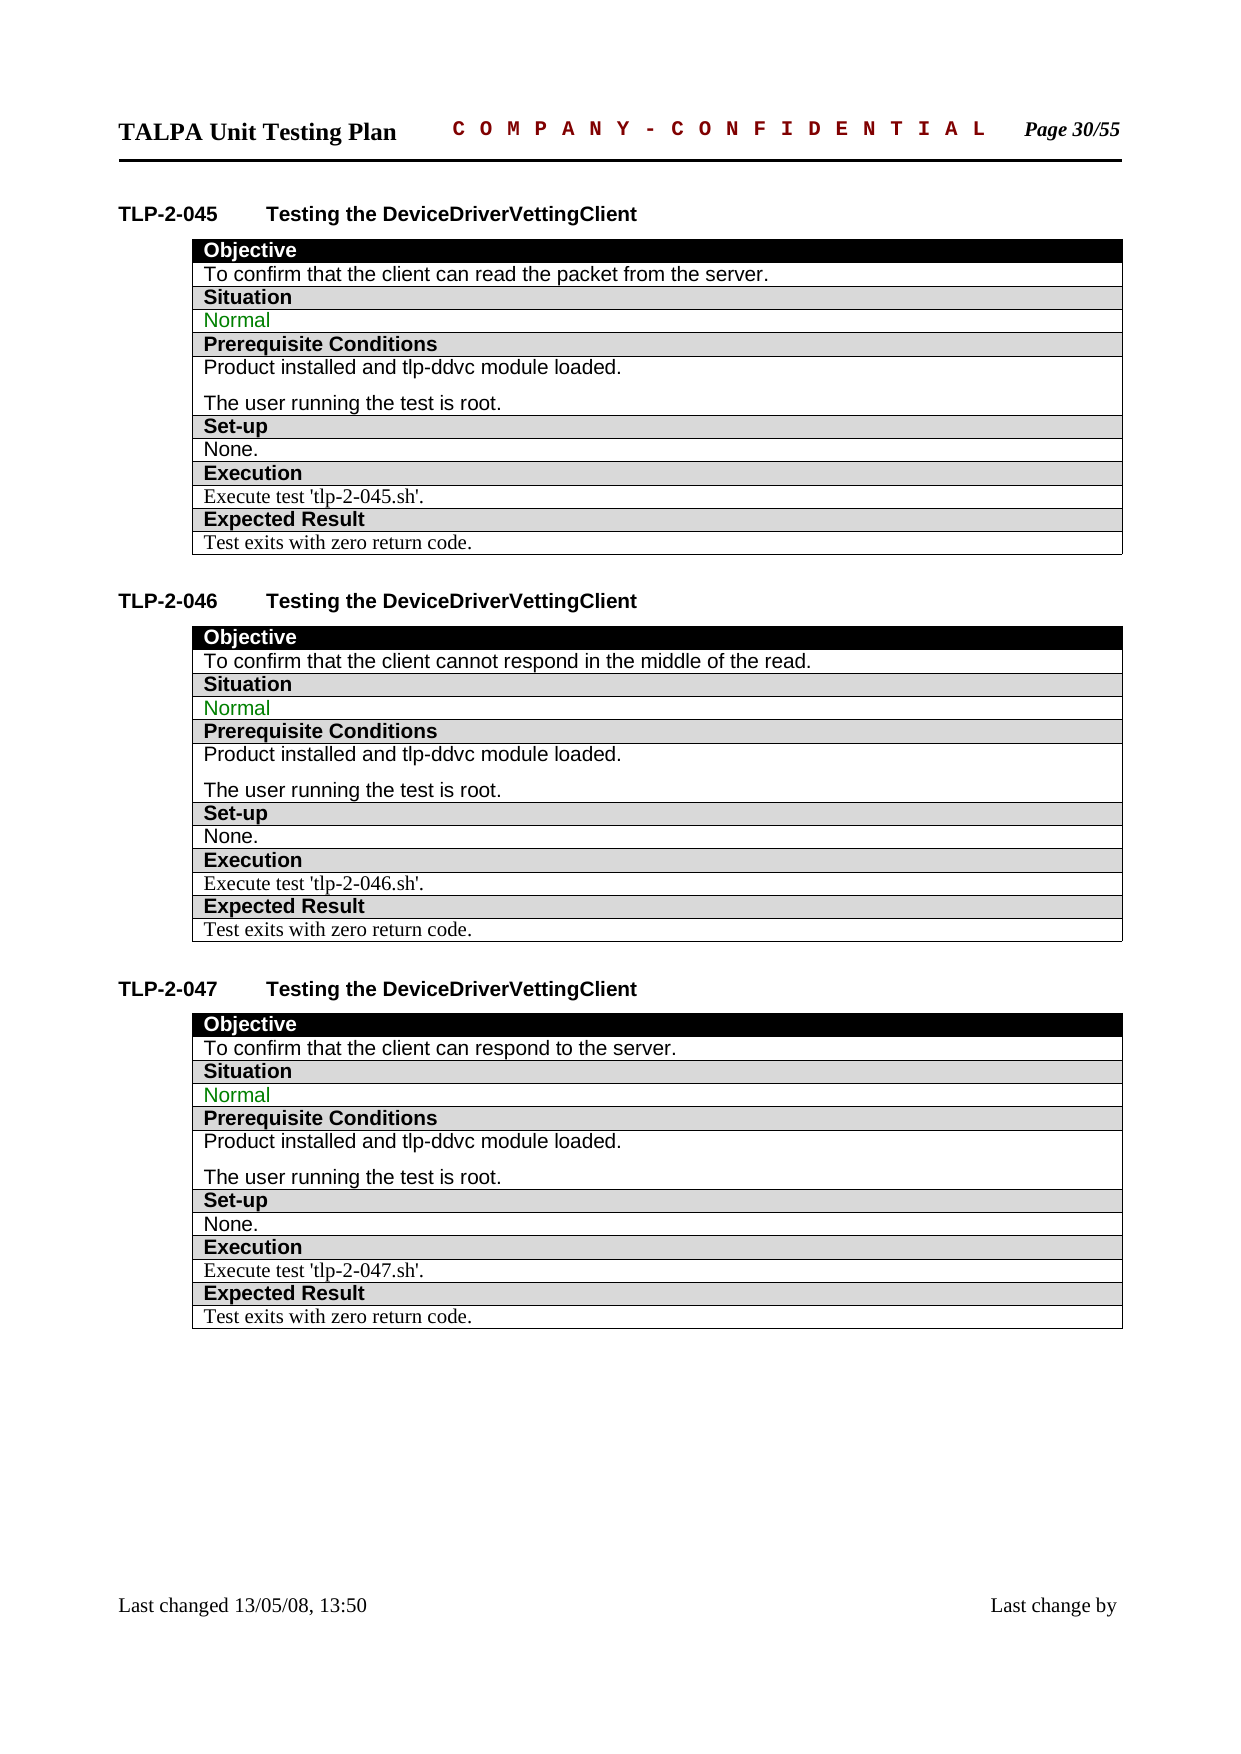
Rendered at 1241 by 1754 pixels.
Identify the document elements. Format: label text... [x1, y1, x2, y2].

table_cell Test exits with zero return code. [193, 1306, 1122, 1328]
table_cell Normal [193, 1084, 1122, 1106]
table_cell To confirm that the client can respond to the server. [193, 1037, 1122, 1060]
table_cell Product installed and tlp-ddvc module loaded. The user running the test is root. [193, 744, 1122, 802]
table_header Objective [193, 1014, 1122, 1036]
table_cell Prerequisite Conditions [193, 333, 1122, 356]
table_cell To confirm that the client can read the packet from the server. [193, 263, 1122, 286]
table_cell None. [193, 1213, 1122, 1235]
table_cell To confirm that the client cannot respond in the middle of the read. [193, 650, 1122, 673]
table_cell Test exits with zero return code. [193, 919, 1122, 941]
table_cell Prerequisite Conditions [193, 1107, 1122, 1130]
table_cell Execute test 'tlp-2-045.sh'. [193, 486, 1122, 508]
table_cell Product installed and tlp-ddvc module loaded. The user running the test is root. [193, 357, 1122, 415]
table_cell Execute test 'tlp-2-046.sh'. [193, 873, 1122, 895]
text TLP-2-047 Testing the DeviceDriverVettingClient [118, 977, 1122, 1000]
table_cell Situation [193, 1061, 1122, 1083]
table_cell Set-up [193, 803, 1122, 825]
table_cell Execute test 'tlp-2-047.sh'. [193, 1260, 1122, 1282]
table_cell Product installed and tlp-ddvc module loaded. The user running the test is root. [193, 1131, 1122, 1189]
table_cell Expected Result [193, 509, 1122, 531]
table_cell Normal [193, 697, 1122, 719]
table_cell Expected Result [193, 896, 1122, 918]
table_cell None. [193, 439, 1122, 461]
table_cell Test exits with zero return code. [193, 532, 1122, 554]
table_cell Normal [193, 310, 1122, 332]
table_cell Prerequisite Conditions [193, 720, 1122, 743]
text TLP-2-045 Testing the DeviceDriverVettingClient [118, 203, 1122, 226]
table_cell Set-up [193, 1190, 1122, 1212]
table_cell Situation [193, 287, 1122, 309]
text TLP-2-046 Testing the DeviceDriverVettingClient [118, 590, 1122, 613]
table_cell Expected Result [193, 1283, 1122, 1305]
table_cell None. [193, 826, 1122, 848]
table_cell Execution [193, 1236, 1122, 1259]
table_cell Execution [193, 462, 1122, 485]
table_header Objective [193, 627, 1122, 649]
table_cell Situation [193, 674, 1122, 696]
table_cell Execution [193, 849, 1122, 872]
table_cell Set-up [193, 416, 1122, 438]
table_header Objective [193, 240, 1122, 262]
